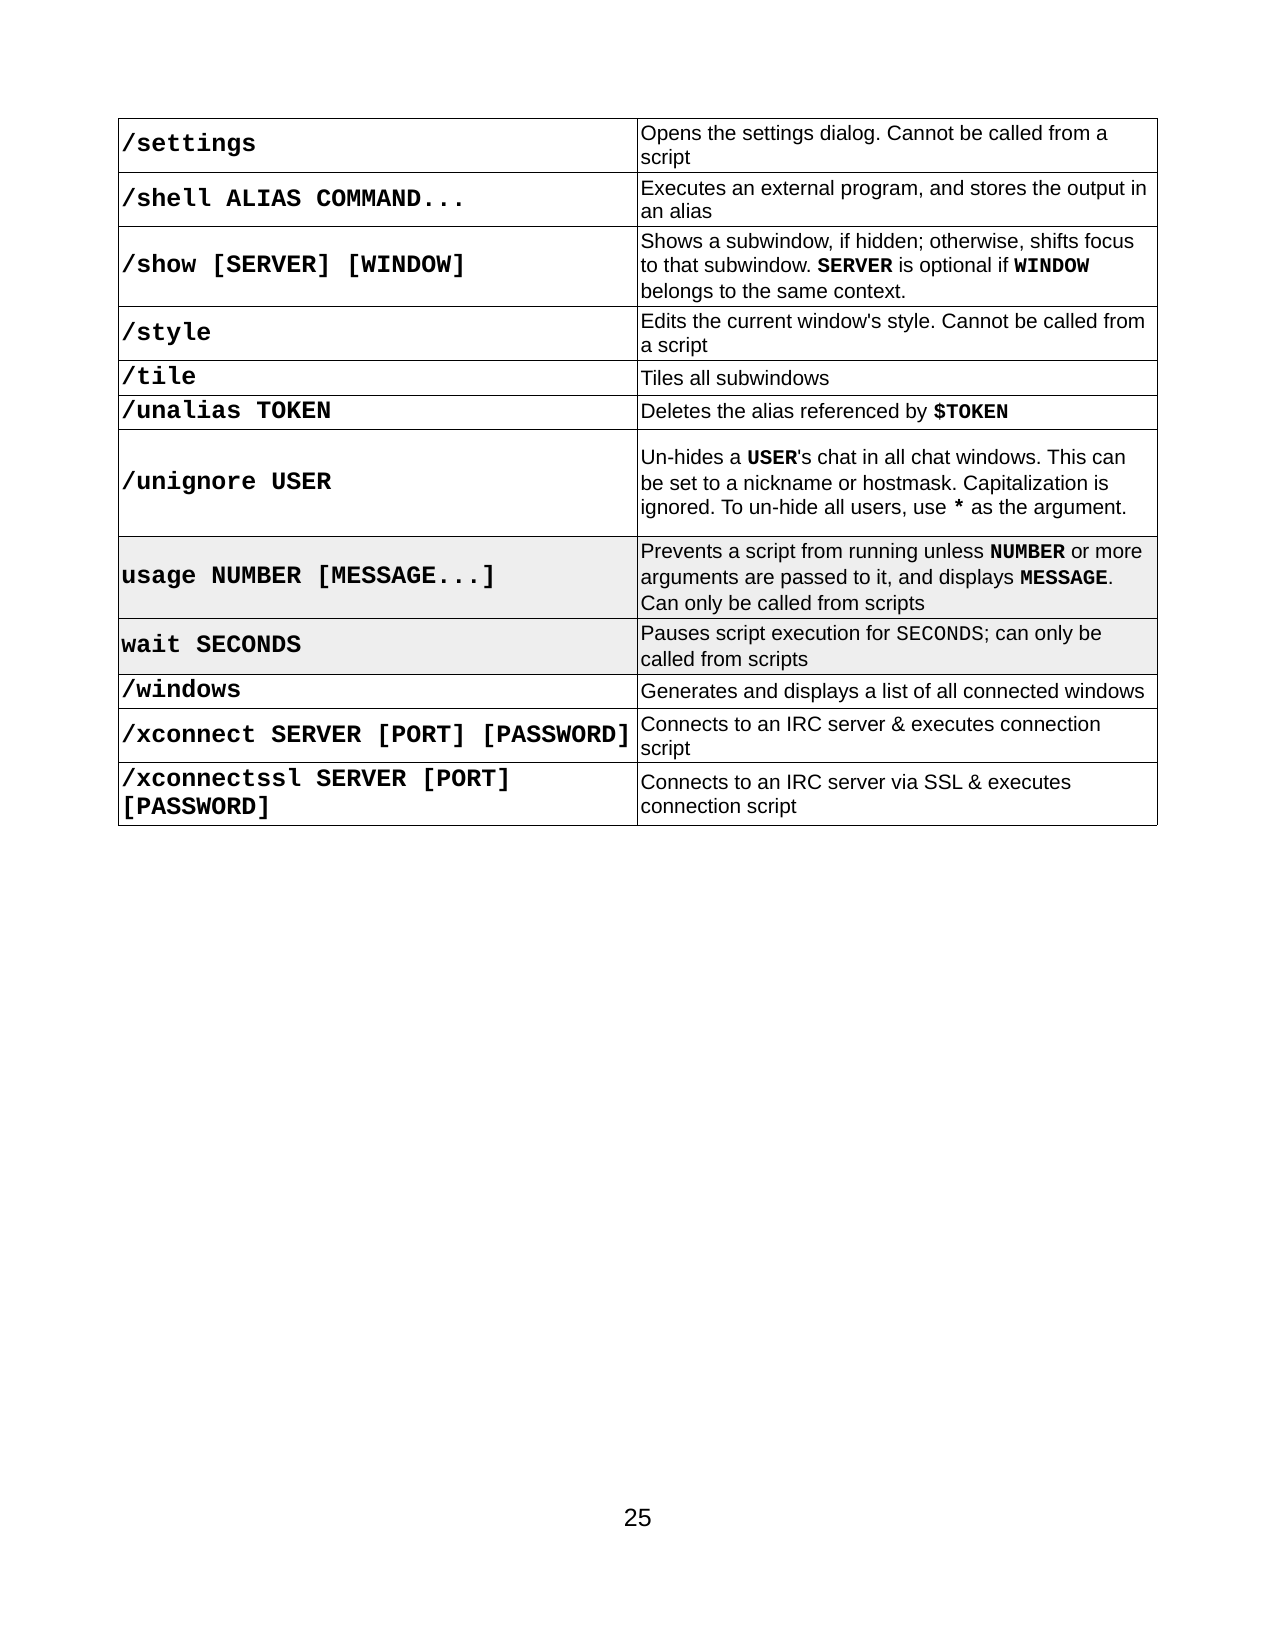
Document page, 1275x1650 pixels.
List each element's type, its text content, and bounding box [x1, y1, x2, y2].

table_cell Shows a subwindow, if hidden; otherwise, shifts focus to that subwindow. SERVER is optional if WINDOW belongs to the same context. [638, 227, 1157, 306]
table_cell /tile [119, 361, 637, 395]
table_cell /shell ALIAS COMMAND... [119, 173, 637, 226]
table_cell /show [SERVER] [WINDOW] [119, 227, 637, 306]
table_cell /xconnect SERVER [PORT] [PASSWORD] [119, 709, 637, 762]
table_cell /style [119, 307, 637, 360]
table_cell Connects to an IRC server via SSL & executes connection script [638, 763, 1157, 825]
table_cell Executes an external program, and stores the output in an alias [638, 173, 1157, 226]
table_cell usage NUMBER [MESSAGE...] [119, 537, 637, 618]
table_cell Edits the current window's style. Cannot be called from a script [638, 307, 1157, 360]
table_cell Deletes the alias referenced by $TOKEN [638, 396, 1157, 429]
table_cell Prevents a script from running unless NUMBER or more arguments are passed to it, and displays MESSAGE. Can only be called from scripts [638, 537, 1157, 618]
table_cell /windows [119, 675, 637, 708]
table_cell /unalias TOKEN [119, 396, 637, 429]
table_cell Generates and displays a list of all connected windows [638, 675, 1157, 708]
table_cell /xconnectssl SERVER [PORT] [PASSWORD] [119, 763, 637, 825]
table_cell /unignore USER [119, 430, 637, 536]
table_cell wait SECONDS [119, 619, 637, 674]
table_cell Opens the settings dialog. Cannot be called from a script [638, 119, 1157, 172]
table_cell Connects to an IRC server & executes connection script [638, 709, 1157, 762]
table_cell Pauses script execution for SECONDS; can only be called from scripts [638, 619, 1157, 674]
table_cell Un-hides a USER's chat in all chat windows. This can be set to a nickname or hostmask. Capitalization is ignored. To un-hide all users, use * as the argument. [638, 430, 1157, 536]
table_cell Tiles all subwindows [638, 361, 1157, 395]
table_cell /settings [119, 119, 637, 172]
